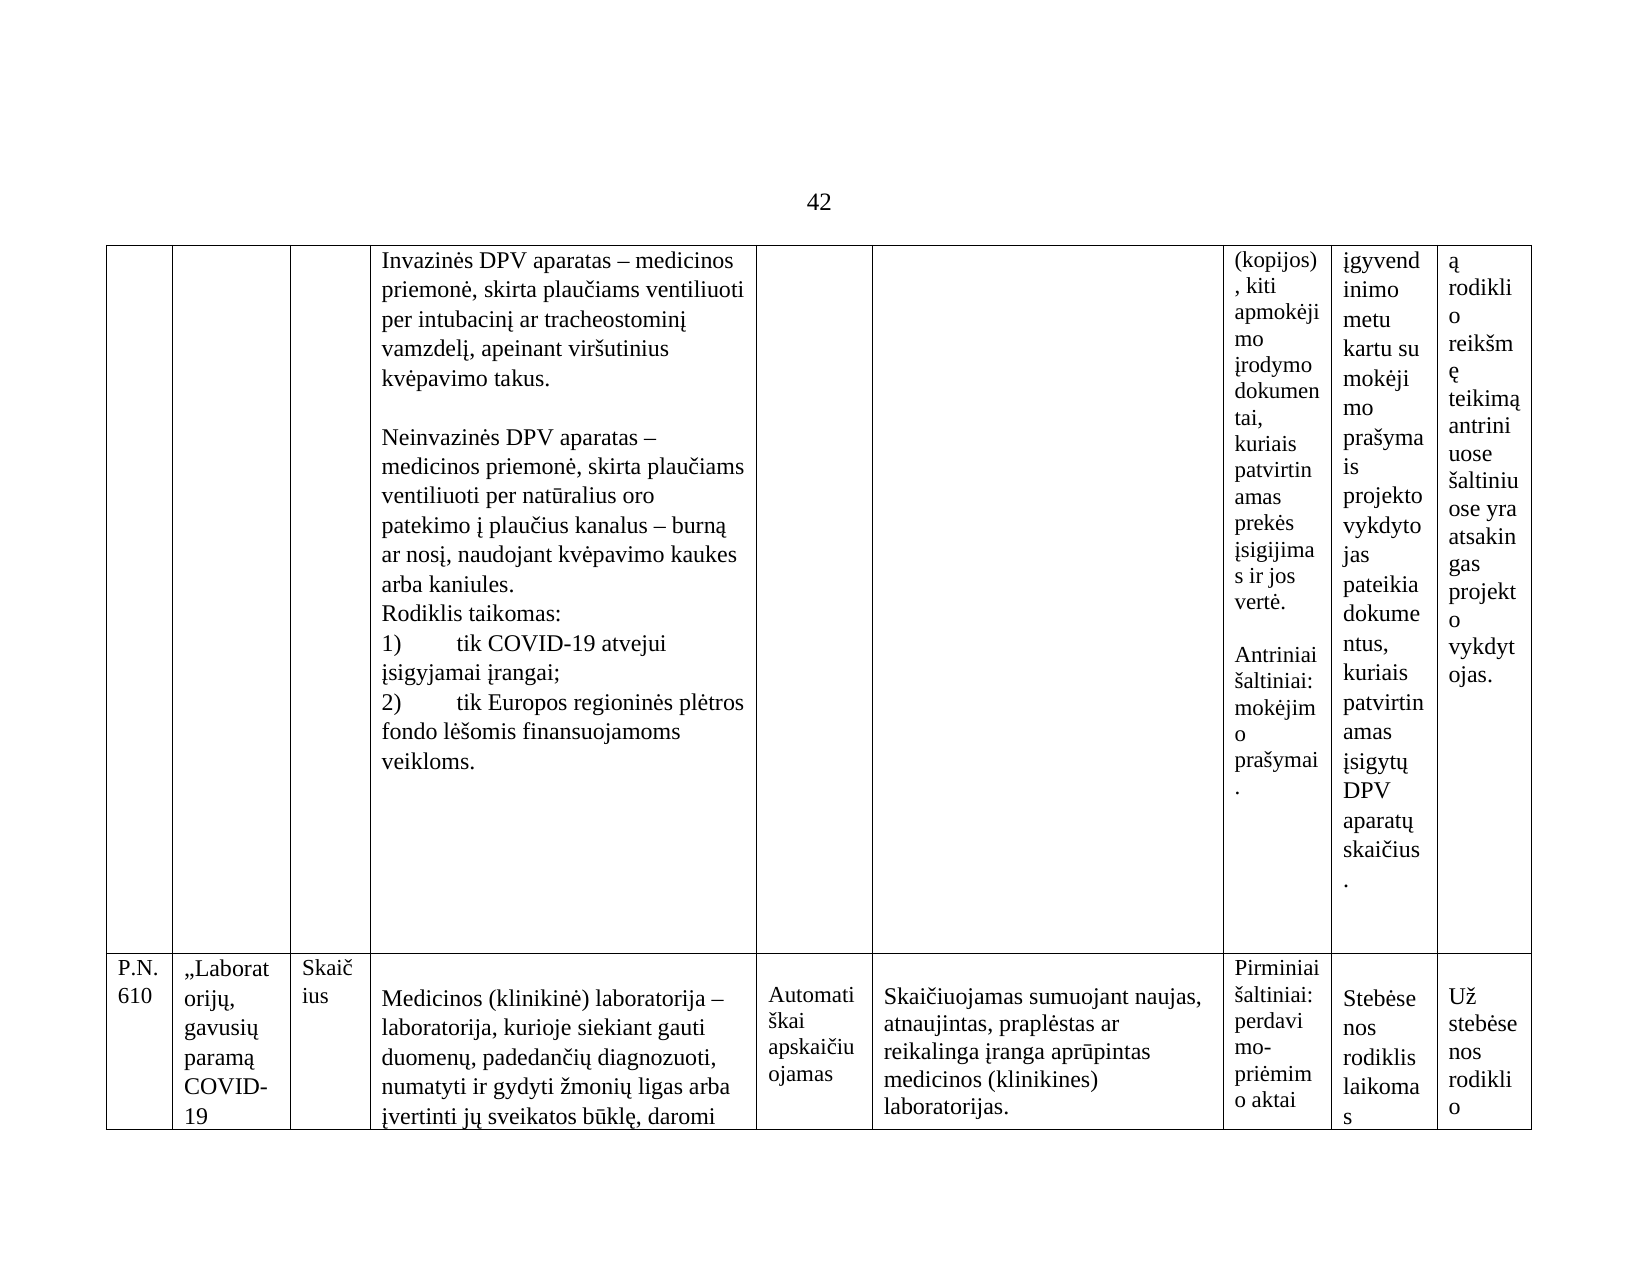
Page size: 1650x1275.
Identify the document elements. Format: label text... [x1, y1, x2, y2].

table_cell įgyvendinimo metu kartu su mokėjimo prašymais projekto vykdytojas pateikia dokumentus, kuriais patvirtinamas įsigytų DPV aparatų skaičius. [1332, 246, 1437, 953]
table_cell Invazinės DPV aparatas – medicinos priemonė, skirta plaučiams ventiliuoti per intubacinį ar tracheostominį vamzdelį, apeinant viršutinius kvėpavimo takus. Neinvazinės DPV aparatas – medicinos priemonė, skirta plaučiams ventiliuoti per natūralius oro patekimo į plaučius kanalus – burną ar nosį, naudojant kvėpavimo kaukes arba kaniules. Rodiklis taikomas: 1) tik COVID-19 atvejui įsigyjamai įrangai; 2) tik Europos regioninės plėtros fondo lėšomis finansuojamoms veikloms. [371, 246, 756, 953]
table_cell Skaičius [291, 954, 370, 1129]
table_cell Pirminiai šaltiniai: perdavimo-priėmimo aktai [1224, 954, 1331, 1129]
table_cell Medicinos (klinikinė) laboratorija – laboratorija, kurioje siekiant gauti duomenų, padedančių diagnozuoti, numatyti ir gydyti žmonių ligas arba įvertinti jų sveikatos būklę, daromi [371, 954, 756, 1129]
table_cell ą rodiklio reikšmę teikimą antriniuose šaltiniuose yra atsakingas projekto vykdytojas. [1438, 246, 1531, 953]
table_cell (kopijos), kiti apmokėjimo įrodymo dokumentai, kuriais patvirtinamas prekės įsigijimas ir jos vertė. Antriniai šaltiniai: mokėjimo prašymai. [1224, 246, 1331, 953]
table_cell Stebėsenos rodiklis laikomas [1332, 954, 1437, 1129]
table_cell [757, 246, 872, 953]
table_cell Skaičiuojamas sumuojant naujas, atnaujintas, praplėstas ar reikalinga įranga aprūpintas medicinos (klinikines) laboratorijas. [873, 954, 1223, 1129]
table_cell P.N.610 [107, 954, 172, 1129]
table_cell [173, 246, 290, 953]
table_cell [291, 246, 370, 953]
table_cell [873, 246, 1223, 953]
table_cell Už stebėsenos rodiklio [1438, 954, 1531, 1129]
table_cell „Laboratorijų, gavusių paramą COVID-19 [173, 954, 290, 1129]
table_cell [107, 246, 172, 953]
table_cell Automatiškai apskaičiuojamas [757, 954, 872, 1129]
